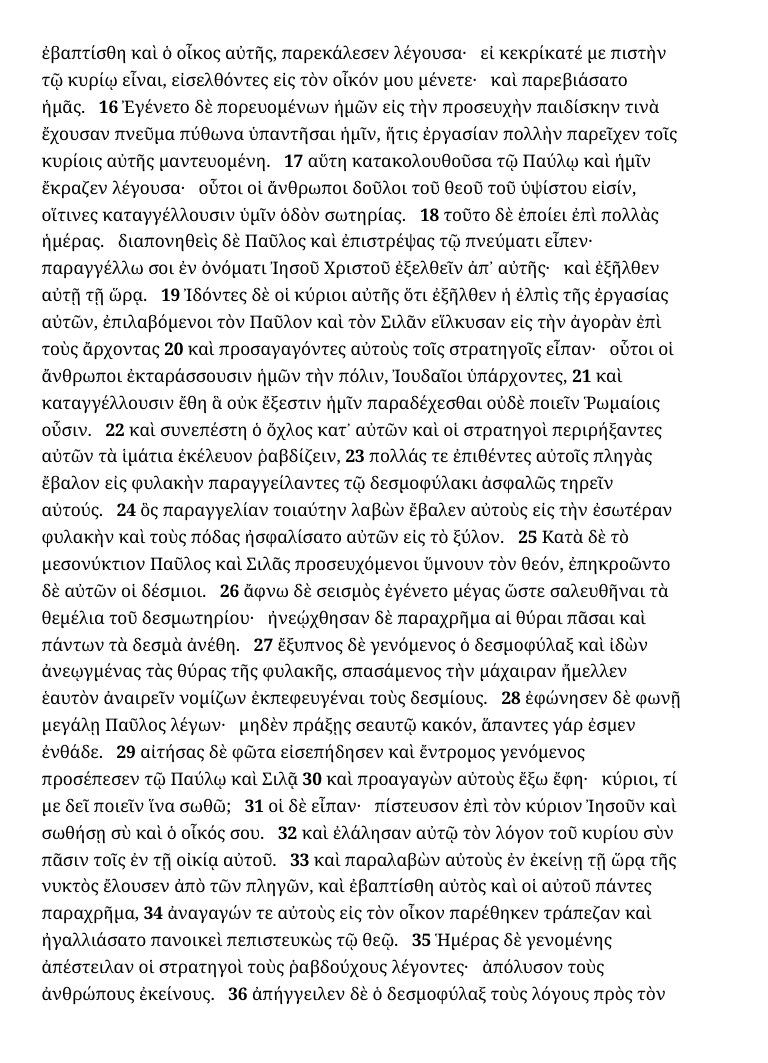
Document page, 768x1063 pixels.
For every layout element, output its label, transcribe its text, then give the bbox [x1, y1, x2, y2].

text ἐβαπτίσθη καὶ ὁ οἶκος αὐτῆς, παρεκάλεσεν λέγουσα· εἰ κεκρίκατέ με πιστὴν τῷ κυρίῳ εἶναι, εἰσελθόντες εἰς τὸν οἶκόν μου μένετε· καὶ παρεβιάσατο ἡμᾶς. 16 Ἐγένετο δὲ πορευομένων ἡμῶν εἰς τὴν προσευχὴν παιδίσκην τινὰ ἔχουσαν πνεῦμα πύθωνα ὑπαντῆσαι ἡμῖν, ἥτις ἐργασίαν πολλὴν παρεῖχεν τοῖς κυρίοις αὐτῆς μαντευομένη. 17 αὕτη κατακολουθοῦσα τῷ Παύλῳ καὶ ἡμῖν ἔκραζεν λέγουσα· οὗτοι οἱ ἄνθρωποι δοῦλοι τοῦ θεοῦ τοῦ ὑψίστου εἰσίν, οἵτινες καταγγέλλουσιν ὑμῖν ὁδὸν σωτηρίας. 18 τοῦτο δὲ ἐποίει ἐπὶ πολλὰς ἡμέρας. διαπονηθεὶς δὲ Παῦλος καὶ ἐπιστρέψας τῷ πνεύματι εἶπεν· παραγγέλλω σοι ἐν ὀνόματι Ἰησοῦ Χριστοῦ ἐξελθεῖν ἀπ᾽ αὐτῆς· καὶ ἐξῆλθεν αὐτῇ τῇ ὥρᾳ. 19 Ἰδόντες δὲ οἱ κύριοι αὐτῆς ὅτι ἐξῆλθεν ἡ ἐλπὶς τῆς ἐργασίας αὐτῶν, ἐπιλαβόμενοι τὸν Παῦλον καὶ τὸν Σιλᾶν εἵλκυσαν εἰς τὴν ἀγορὰν ἐπὶ τοὺς ἄρχοντας 20 καὶ προσαγαγόντες αὐτοὺς τοῖς στρατηγοῖς εἶπαν· οὗτοι οἱ ἄνθρωποι ἐκταράσσουσιν ἡμῶν τὴν πόλιν, Ἰουδαῖοι ὑπάρχοντες, 21 καὶ καταγγέλλουσιν ἔθη ἃ οὐκ ἔξεστιν ἡμῖν παραδέχεσθαι οὐδὲ ποιεῖν Ῥωμαίοις οὖσιν. 22 καὶ συνεπέστη ὁ ὄχλος κατ᾽ αὐτῶν καὶ οἱ στρατηγοὶ περιρήξαντες αὐτῶν τὰ ἱμάτια ἐκέλευον ῥαβδίζειν, 23 πολλάς τε ἐπιθέντες αὐτοῖς πληγὰς ἔβαλον εἰς φυλακὴν παραγγείλαντες τῷ δεσμοφύλακι ἀσφαλῶς τηρεῖν αὐτούς. 24 ὃς παραγγελίαν τοιαύτην λαβὼν ἔβαλεν αὐτοὺς εἰς τὴν ἐσωτέραν φυλακὴν καὶ τοὺς πόδας ἠσφαλίσατο αὐτῶν εἰς τὸ ξύλον. 25 Κατὰ δὲ τὸ μεσονύκτιον Παῦλος καὶ Σιλᾶς προσευχόμενοι ὕμνουν τὸν θεόν, ἐπηκροῶντο δὲ αὐτῶν οἱ δέσμιοι. 26 ἄφνω δὲ σεισμὸς ἐγένετο μέγας ὥστε σαλευθῆναι τὰ θεμέλια τοῦ δεσμωτηρίου· ἠνεῴχθησαν δὲ παραχρῆμα αἱ θύραι πᾶσαι καὶ πάντων τὰ δεσμὰ ἀνέθη. 27 ἔξυπνος δὲ γενόμενος ὁ δεσμοφύλαξ καὶ ἰδὼν ἀνεῳγμένας τὰς θύρας τῆς φυλακῆς, σπασάμενος τὴν μάχαιραν ἤμελλεν ἑαυτὸν ἀναιρεῖν νομίζων ἐκπεφευγέναι τοὺς δεσμίους. 28 ἐφώνησεν δὲ φωνῇ μεγάλῃ Παῦλος λέγων· μηδὲν πράξῃς σεαυτῷ κακόν, ἅπαντες γάρ ἐσμεν ἐνθάδε. 29 αἰτήσας δὲ φῶτα εἰσεπήδησεν καὶ ἔντρομος γενόμενος προσέπεσεν τῷ Παύλῳ καὶ Σιλᾷ 30 καὶ προαγαγὼν αὐτοὺς ἔξω ἔφη· κύριοι, τί με δεῖ ποιεῖν ἵνα σωθῶ; 31 οἱ δὲ εἶπαν· πίστευσον ἐπὶ τὸν κύριον Ἰησοῦν καὶ σωθήσῃ σὺ καὶ ὁ οἶκός σου. 32 καὶ ἐλάλησαν αὐτῷ τὸν λόγον τοῦ κυρίου σὺν πᾶσιν τοῖς ἐν τῇ οἰκίᾳ αὐτοῦ. 33 καὶ παραλαβὼν αὐτοὺς ἐν ἐκείνῃ τῇ ὥρᾳ τῆς νυκτὸς ἔλουσεν ἀπὸ τῶν πληγῶν, καὶ ἐβαπτίσθη αὐτὸς καὶ οἱ αὐτοῦ πάντες παραχρῆμα, 34 ἀναγαγών τε αὐτοὺς εἰς τὸν οἶκον παρέθηκεν τράπεζαν καὶ ἠγαλλιάσατο πανοικεὶ πεπιστευκὼς τῷ θεῷ. 35 Ἡμέρας δὲ γενομένης ἀπέστειλαν οἱ στρατηγοὶ τοὺς ῥαβδούχους λέγοντες· ἀπόλυσον τοὺς ἀνθρώπους ἐκείνους. 36 ἀπήγγειλεν δὲ ὁ δεσμοφύλαξ τοὺς λόγους πρὸς τὸν [41, 41, 685, 1005]
